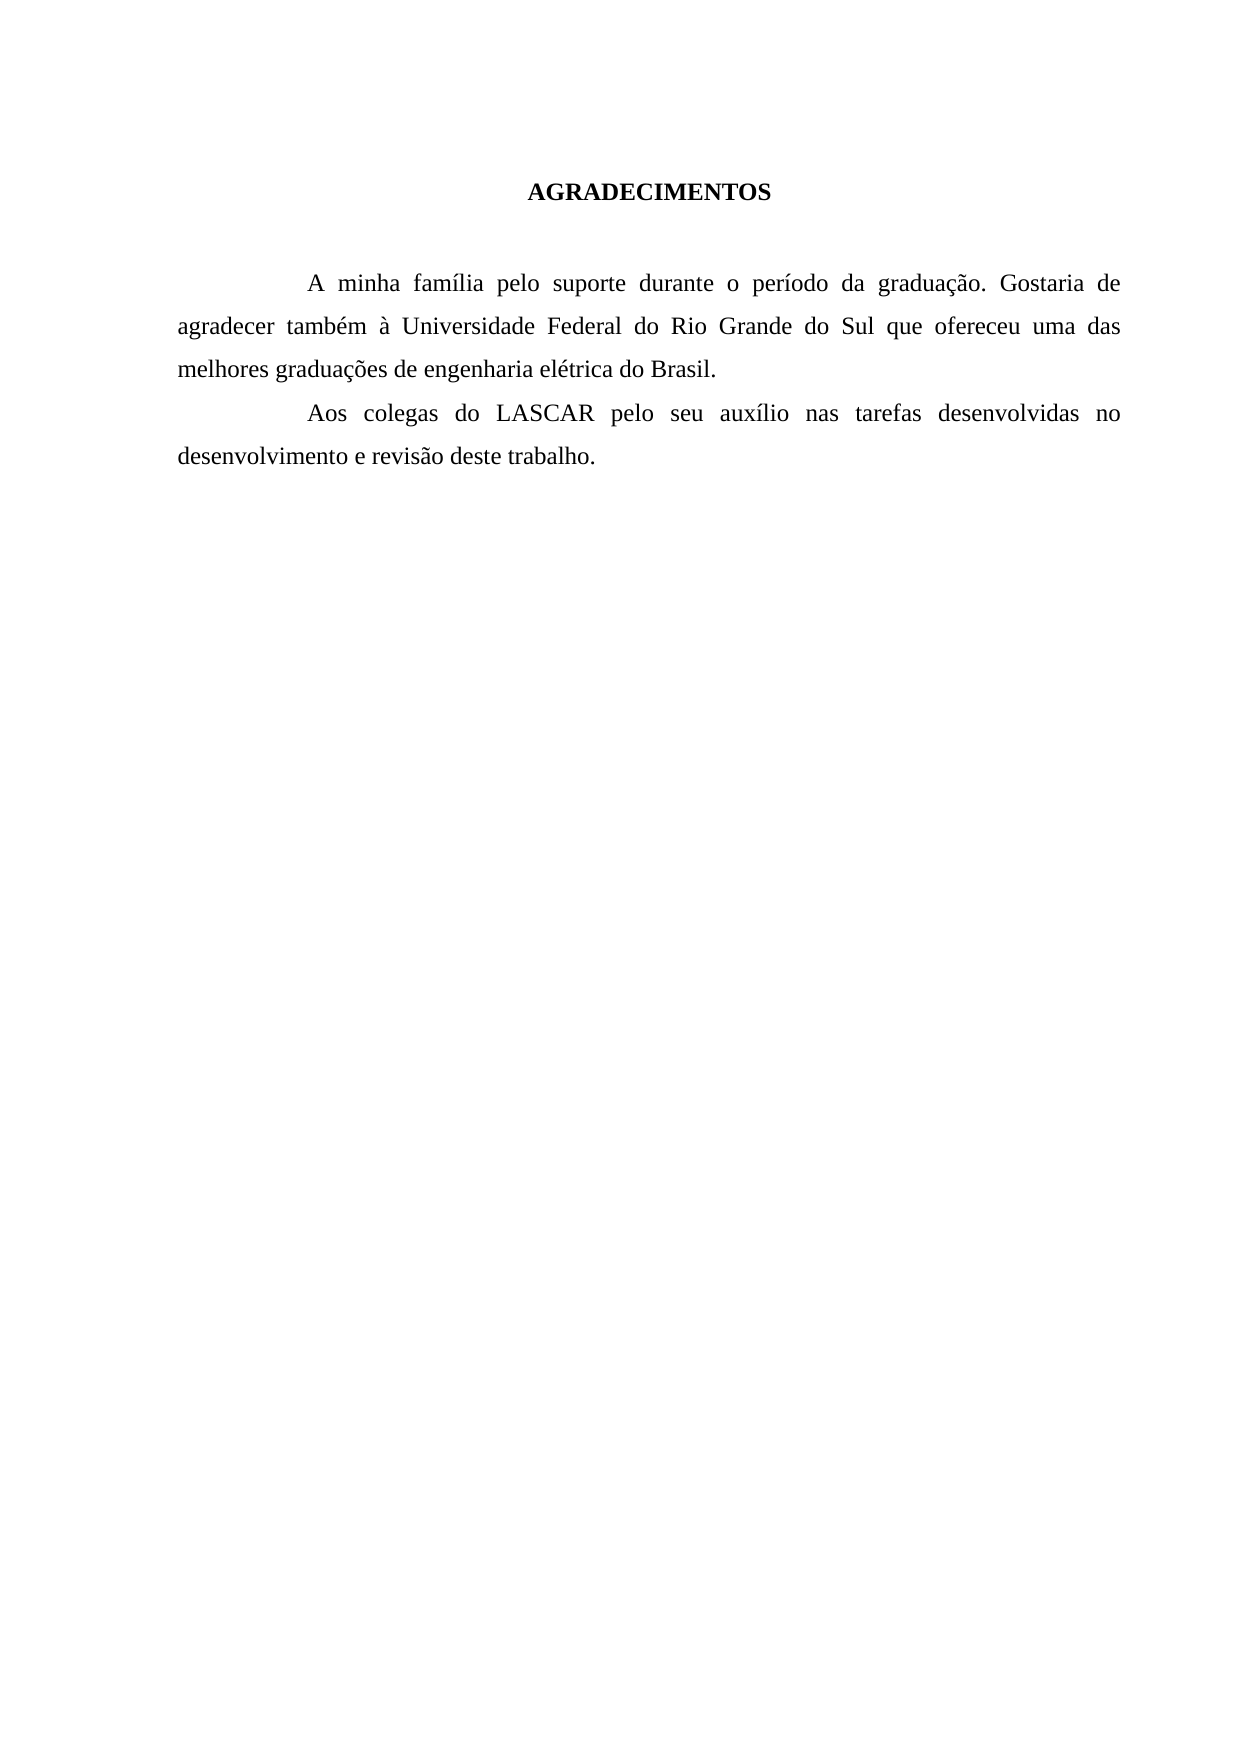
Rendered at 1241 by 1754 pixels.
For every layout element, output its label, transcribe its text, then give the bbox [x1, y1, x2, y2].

subtitle AGRADECIMENTOS [177, 177, 1122, 206]
text A minha família pelo suporte durante o período da graduação. Gostaria de agradecer também à Universidade Federal do Rio Grande do Sul que ofereceu uma das melhores graduações de engenharia elétrica do Brasil. [177, 268, 1122, 383]
text Aos colegas do LASCAR pelo seu auxílio nas tarefas desenvolvidas no desenvolvimento e revisão deste trabalho. [177, 398, 1122, 469]
